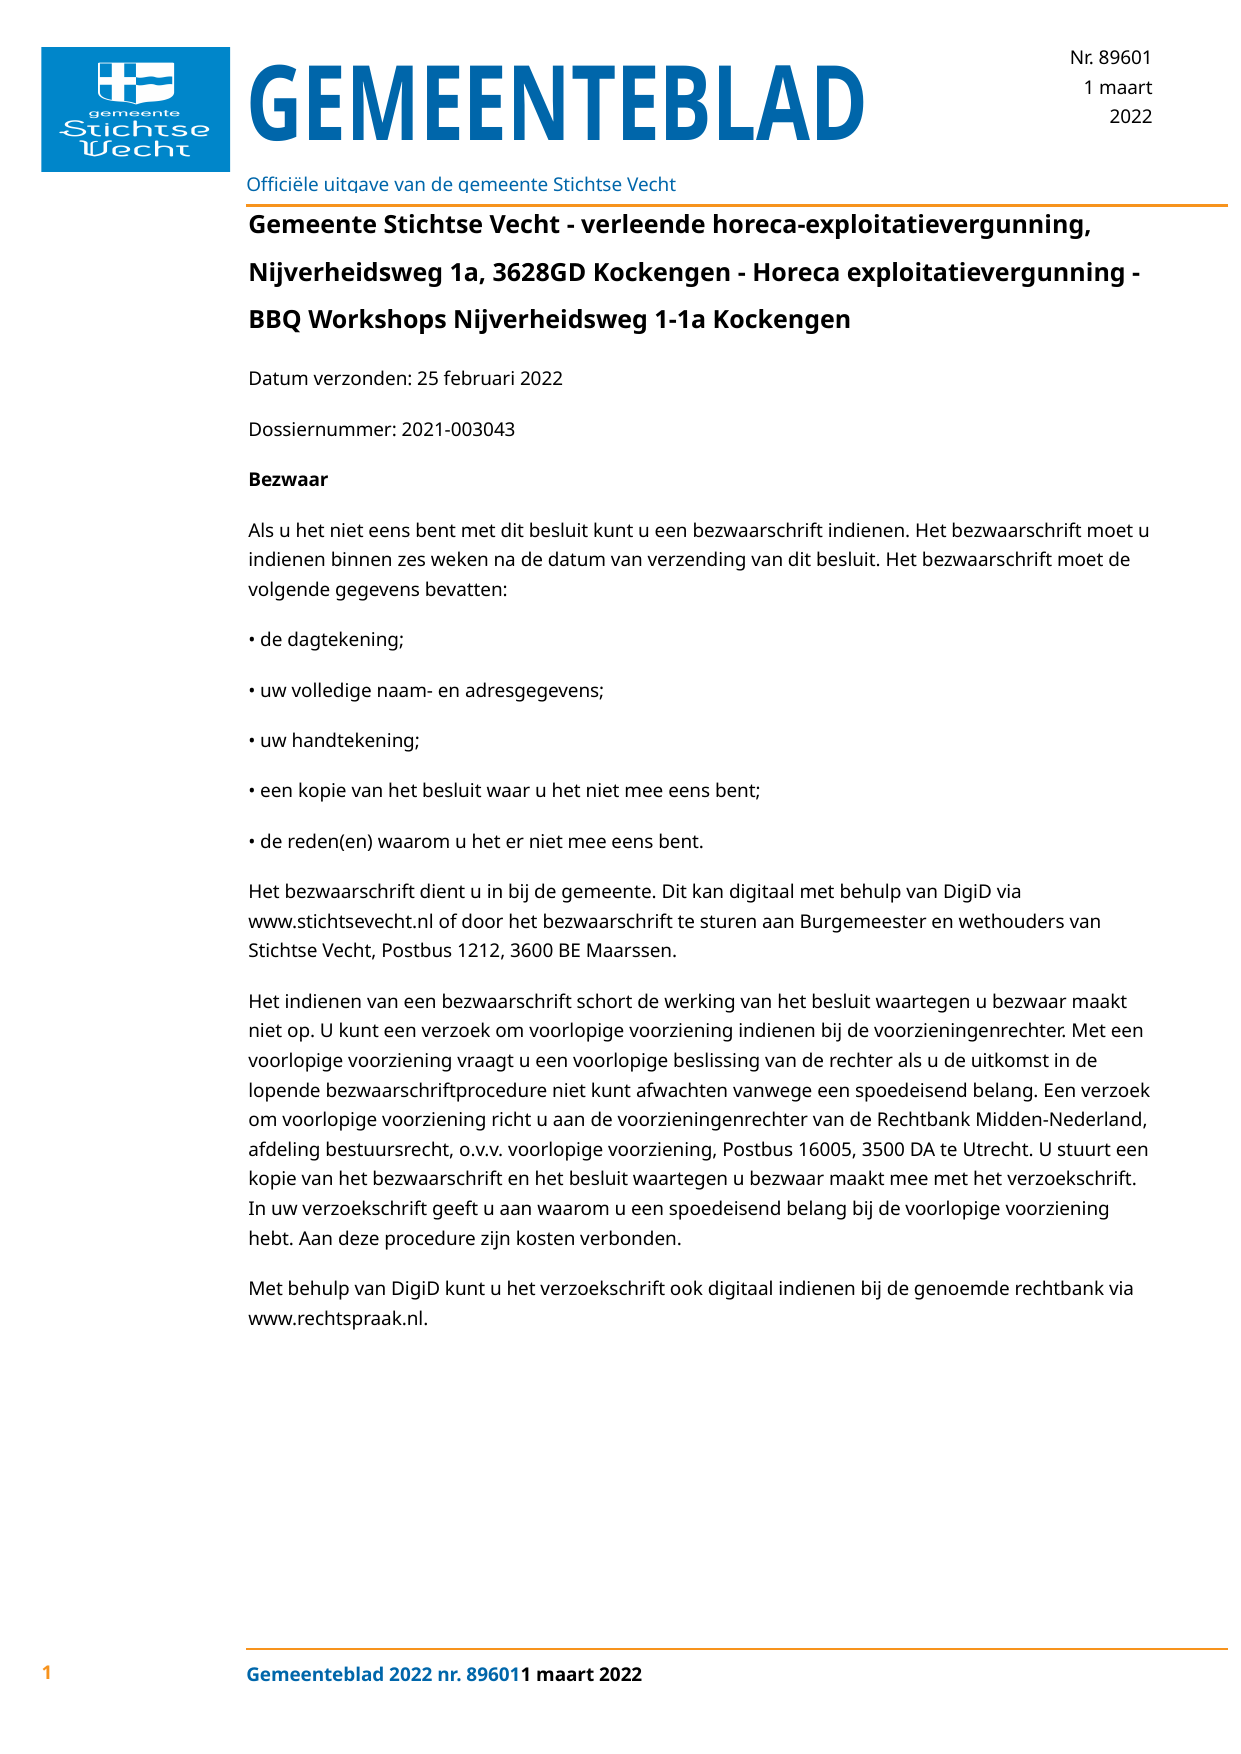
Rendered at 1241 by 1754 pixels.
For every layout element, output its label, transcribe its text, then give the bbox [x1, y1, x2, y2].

picture [99, 63, 135, 101]
picture [137, 63, 174, 103]
text • de dagtekening; [248, 626, 1152, 652]
text Gemeente Stichtse Vecht - verleende horeca-exploitatievergunning, Nijverheidsweg 1a, 3628GD Kockengen - Horeca exploitatievergunning - BBQ Workshops Nijverheidsweg 1-1a Kockengen [248, 207, 1152, 336]
text Datum verzonden: 25 februari 2022 [248, 366, 1152, 391]
text Bezwaar [248, 466, 1152, 492]
text • een kopie van het besluit waar u het niet mee eens bent; [248, 778, 1152, 803]
text Met behulp van DigiD kunt u het verzoekschrift ook digitaal indienen bij de genoemde rechtbank via www.rechtspraak.nl. [248, 1275, 1152, 1330]
text • de reden(en) waarom u het er niet mee eens bent. [248, 828, 1152, 854]
text Het indienen van een bezwaarschrift schort de werking van het besluit waartegen u bezwaar maakt niet op. U kunt een verzoek om voorlopige voorziening indienen bij de voorzieningenrechter. Met een voorlopige voorziening vraagt u een voorlopige beslissing van de rechter als u de uitkomst in de lopende bezwaarschriftprocedure niet kunt afwachten vanwege een spoedeisend belang. Een verzoek om voorlopige voorziening richt u aan de voorzieningenrechter van de Rechtbank Midden-Nederland, afdeling bestuursrecht, o.v.v. voorlopige voorziening, Postbus 16005, 3500 DA te Utrecht. U stuurt een kopie van het bezwaarschrift en het besluit waartegen u bezwaar maakt mee met het verzoekschrift. In uw verzoekschrift geeft u aan waarom u een spoedeisend belang bij de voorlopige voorziening hebt. Aan deze procedure zijn kosten verbonden. [248, 988, 1152, 1250]
text Dossiernummer: 2021-003043 [248, 416, 1152, 442]
text Als u het niet eens bent met dit besluit kunt u een bezwaarschrift indienen. Het bezwaarschrift moet u indienen binnen zes weken na de datum van verzending van dit besluit. Het bezwaarschrift moet de volgende gegevens bevatten: [248, 517, 1152, 602]
text • uw volledige naam- en adresgegevens; [248, 677, 1152, 702]
text Het bezwaarschrift dient u in bij de gemeente. Dit kan digitaal met behulp van DigiD via www.stichtsevecht.nl of door het bezwaarschrift te sturen aan Burgemeester en wethouders van Stichtse Vecht, Postbus 1212, 3600 BE Maarssen. [248, 878, 1152, 963]
text • uw handtekening; [248, 727, 1152, 753]
